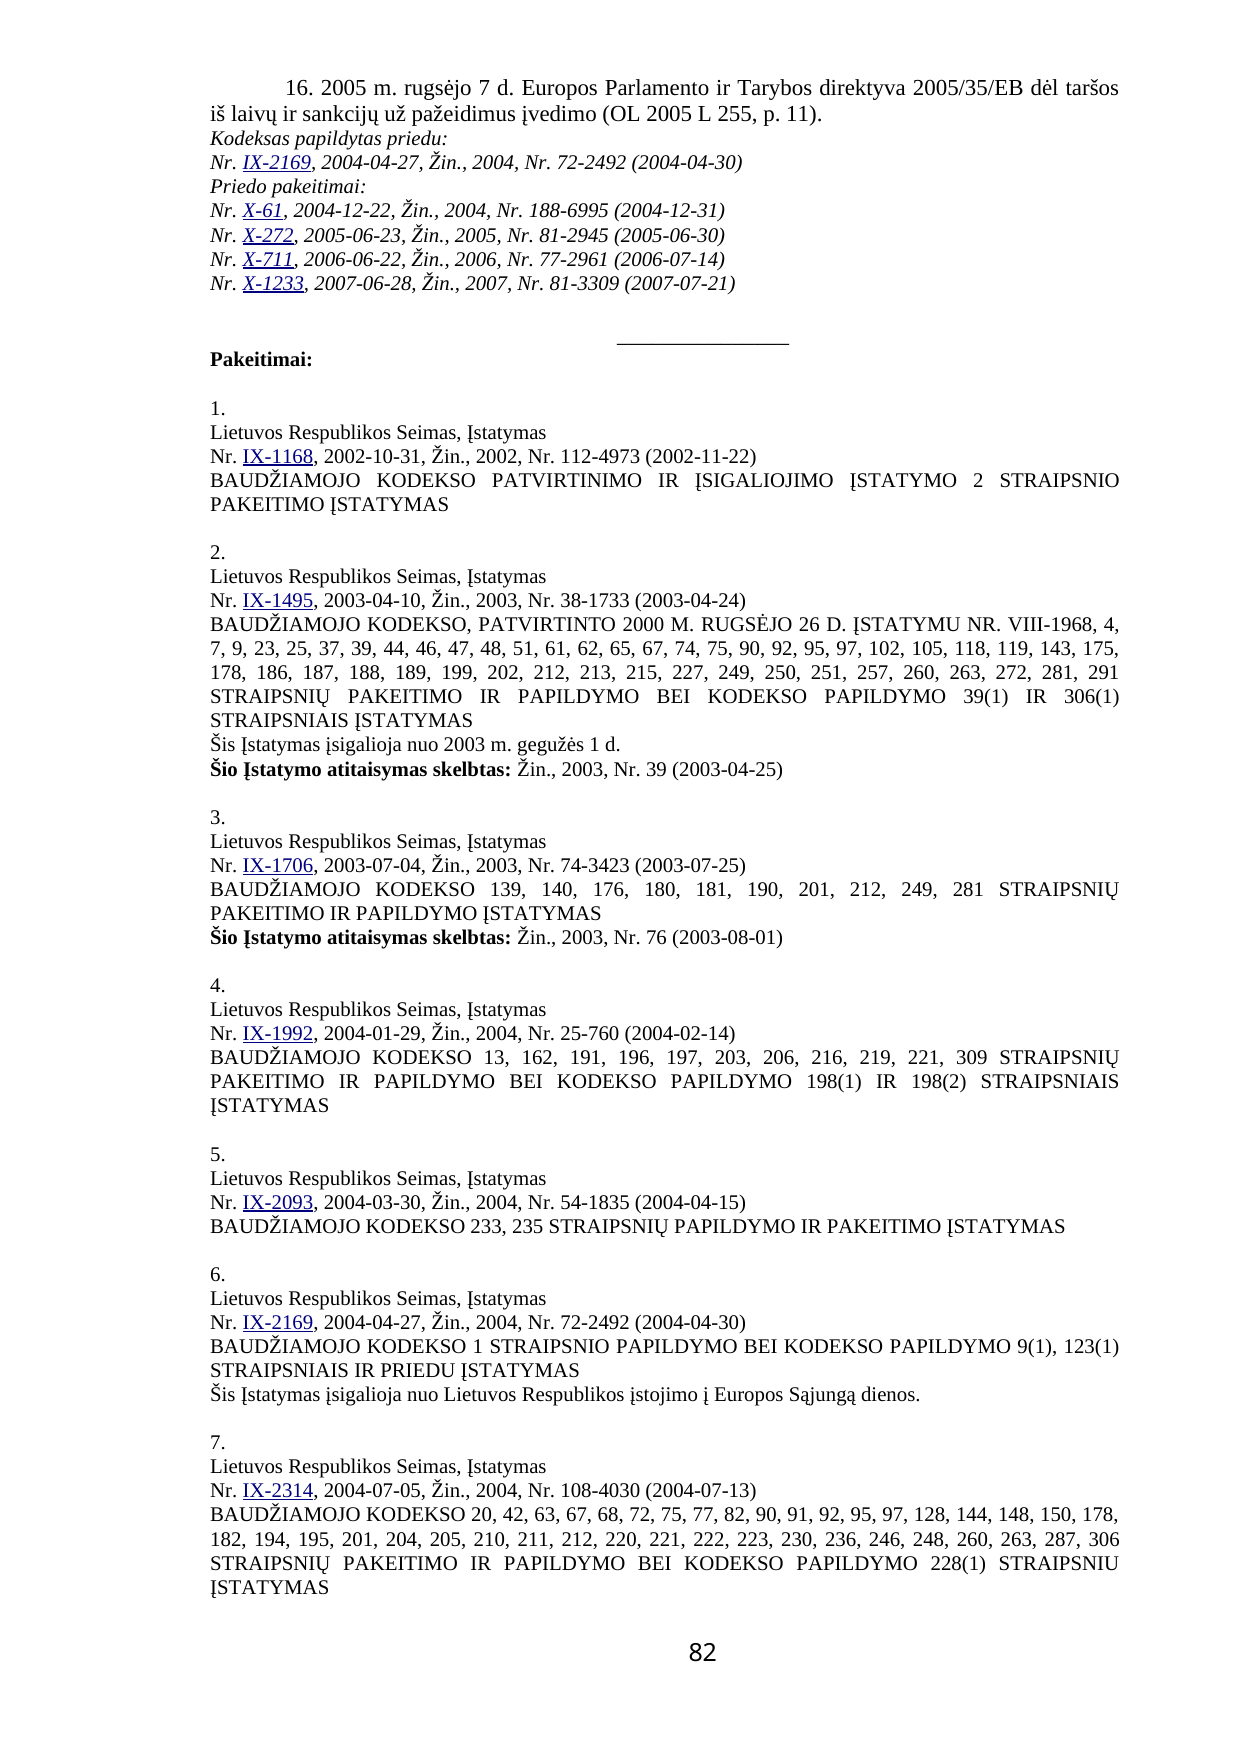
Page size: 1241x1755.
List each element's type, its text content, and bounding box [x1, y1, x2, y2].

text BAUDŽIAMOJO KODEKSO PATVIRTINIMO IR ĮSIGALIOJIMO ĮSTATYMO 2 STRAIPSNIO PAKEITIMO ĮSTATYMAS [210, 468, 1120, 516]
text Nr. X-61, 2004-12-22, Žin., 2004, Nr. 188-6995 (2004-12-31) [210, 198, 1120, 222]
text Šio Įstatymo atitaisymas skelbtas: Žin., 2003, Nr. 39 (2003-04-25) [210, 756, 1120, 781]
text Nr. X-272, 2005-06-23, Žin., 2005, Nr. 81-2945 (2005-06-30) [210, 222, 1120, 247]
text BAUDŽIAMOJO KODEKSO, PATVIRTINTO 2000 M. RUGSĖJO 26 D. ĮSTATYMU NR. VIII-1968, 4, 7, 9, 23, 25, 37, 39, 44, 46, 47, 48, 51, 61, 62, 65, 67, 74, 75, 90, 92, 95, 97, 102, 105, 118, 119, 143, 175, 178, 186, 187, 188, 189, 199, 202, 212, 213, 215, 227, 249, 250, 251, 257, 260, 263, 272, 281, 291 STRAIPSNIŲ PAKEITIMO IR PAPILDYMO BEI KODEKSO PAPILDYMO 39(1) IR 306(1) STRAIPSNIAIS ĮSTATYMAS [210, 612, 1120, 732]
text 4. [210, 973, 1120, 997]
text Nr. IX-2314, 2004-07-05, Žin., 2004, Nr. 108-4030 (2004-07-13) [210, 1478, 1120, 1502]
text Lietuvos Respublikos Seimas, Įstatymas [210, 997, 1120, 1021]
text Nr. X-1233, 2007-06-28, Žin., 2007, Nr. 81-3309 (2007-07-21) [210, 271, 1120, 295]
text 2. [210, 540, 1120, 564]
text Šis Įstatymas įsigalioja nuo Lietuvos Respublikos įstojimo į Europos Sąjungą dienos. [210, 1382, 1120, 1406]
text 1. [210, 396, 1120, 419]
text Nr. IX-2093, 2004-03-30, Žin., 2004, Nr. 54-1835 (2004-04-15) [210, 1189, 1120, 1214]
text Nr. IX-1992, 2004-01-29, Žin., 2004, Nr. 25-760 (2004-02-14) [210, 1021, 1120, 1045]
text Šis Įstatymas įsigalioja nuo 2003 m. gegužės 1 d. [210, 732, 1120, 756]
text BAUDŽIAMOJO KODEKSO 20, 42, 63, 67, 68, 72, 75, 77, 82, 90, 91, 92, 95, 97, 128, 144, 148, 150, 178, 182, 194, 195, 201, 204, 205, 210, 211, 212, 220, 221, 222, 223, 230, 236, 246, 248, 260, 263, 287, 306 STRAIPSNIŲ PAKEITIMO IR PAPILDYMO BEI KODEKSO PAPILDYMO 228(1) STRAIPSNIU ĮSTATYMAS [210, 1502, 1120, 1599]
text Nr. IX-2169, 2004-04-27, Žin., 2004, Nr. 72-2492 (2004-04-30) [210, 150, 1120, 174]
text Lietuvos Respublikos Seimas, Įstatymas [210, 1166, 1120, 1189]
text 6. [210, 1262, 1120, 1286]
text Nr. IX-1706, 2003-07-04, Žin., 2003, Nr. 74-3423 (2003-07-25) [210, 853, 1120, 877]
text Lietuvos Respublikos Seimas, Įstatymas [210, 564, 1120, 588]
text BAUDŽIAMOJO KODEKSO 13, 162, 191, 196, 197, 203, 206, 216, 219, 221, 309 STRAIPSNIŲ PAKEITIMO IR PAPILDYMO BEI KODEKSO PAPILDYMO 198(1) IR 198(2) STRAIPSNIAIS ĮSTATYMAS [210, 1045, 1120, 1117]
text Kodeksas papildytas priedu: [210, 126, 1120, 150]
text Nr. IX-2169, 2004-04-27, Žin., 2004, Nr. 72-2492 (2004-04-30) [210, 1310, 1120, 1334]
text _______________ [210, 321, 1120, 347]
text 7. [210, 1430, 1120, 1454]
text 5. [210, 1141, 1120, 1166]
text Nr. IX-1168, 2002-10-31, Žin., 2002, Nr. 112-4973 (2002-11-22) [210, 444, 1120, 468]
text Priedo pakeitimai: [210, 174, 1120, 198]
text BAUDŽIAMOJO KODEKSO 1 STRAIPSNIO PAPILDYMO BEI KODEKSO PAPILDYMO 9(1), 123(1) STRAIPSNIAIS IR PRIEDU ĮSTATYMAS [210, 1334, 1120, 1382]
text Nr. IX-1495, 2003-04-10, Žin., 2003, Nr. 38-1733 (2003-04-24) [210, 588, 1120, 612]
text Šio Įstatymo atitaisymas skelbtas: Žin., 2003, Nr. 76 (2003-08-01) [210, 925, 1120, 949]
text Nr. X-711, 2006-06-22, Žin., 2006, Nr. 77-2961 (2006-07-14) [210, 247, 1120, 271]
text Lietuvos Respublikos Seimas, Įstatymas [210, 829, 1120, 853]
text BAUDŽIAMOJO KODEKSO 139, 140, 176, 180, 181, 190, 201, 212, 249, 281 STRAIPSNIŲ PAKEITIMO IR PAPILDYMO ĮSTATYMAS [210, 877, 1120, 925]
text Lietuvos Respublikos Seimas, Įstatymas [210, 1454, 1120, 1478]
text Pakeitimai: [210, 347, 1120, 371]
text Lietuvos Respublikos Seimas, Įstatymas [210, 419, 1120, 444]
text 3. [210, 804, 1120, 829]
text 16. 2005 m. rugsėjo 7 d. Europos Parlamento ir Tarybos direktyva 2005/35/EB dėl taršos iš laivų ir sankcijų už pažeidimus įvedimo (OL 2005 L 255, p. 11). [210, 73, 1120, 126]
text Lietuvos Respublikos Seimas, Įstatymas [210, 1286, 1120, 1310]
text BAUDŽIAMOJO KODEKSO 233, 235 STRAIPSNIŲ PAPILDYMO IR PAKEITIMO ĮSTATYMAS [210, 1214, 1120, 1238]
